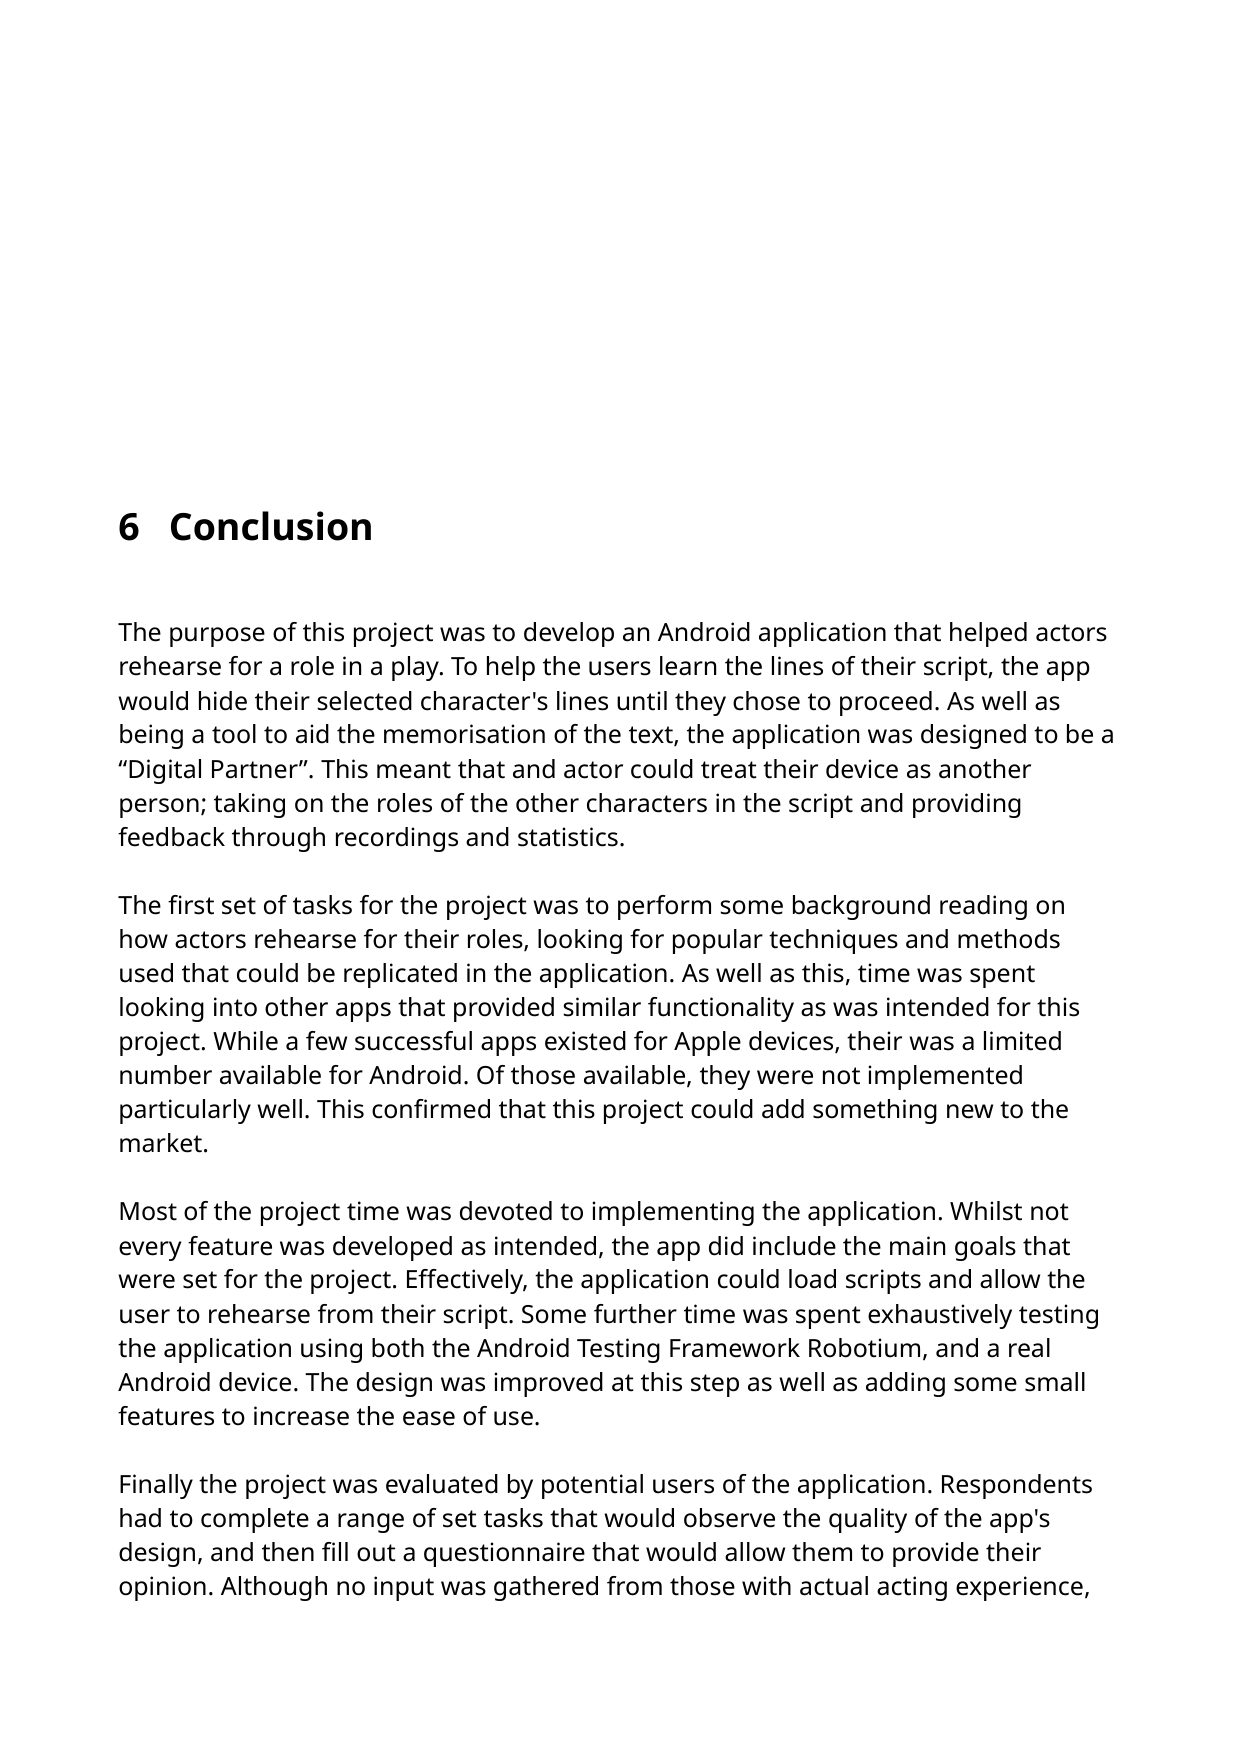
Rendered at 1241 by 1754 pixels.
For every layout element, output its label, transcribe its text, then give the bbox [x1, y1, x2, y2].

text Most of the project time was devoted to implementing the application. Whilst not every feature was developed as intended, the app did include the main goals that were set for the project. Effectively, the application could load scripts and allow the user to rehearse from their script. Some further time was spent exhaustively testing the application using both the Android Testing Framework Robotium, and a real Android device. The design was improved at this step as well as adding some small features to increase the ease of use. [118, 1194, 1122, 1432]
text Finally the project was evaluated by potential users of the application. Respondents had to complete a range of set tasks that would observe the quality of the app's design, and then fill out a questionnaire that would allow them to provide their opinion. Although no input was gathered from those with actual acting experience, [118, 1467, 1122, 1603]
text The purpose of this project was to develop an Android application that helped actors rehearse for a role in a play. To help the users learn the lines of their script, the app would hide their selected character's lines until they chose to proceed. As well as being a tool to aid the memorisation of the text, the application was designed to be a “Digital Partner”. This meant that and actor could treat their device as another person; taking on the roles of the other characters in the script and providing feedback through recordings and statistics. [118, 615, 1122, 853]
subtitle 6 Conclusion [118, 500, 1122, 551]
text The first set of tasks for the project was to perform some background reading on how actors rehearse for their roles, looking for popular techniques and methods used that could be replicated in the application. As well as this, time was spent looking into other apps that provided similar functionality as was intended for this project. While a few successful apps existed for Apple devices, their was a limited number available for Android. Of those available, they were not implemented particularly well. This confirmed that this project could add something new to the market. [118, 887, 1122, 1160]
